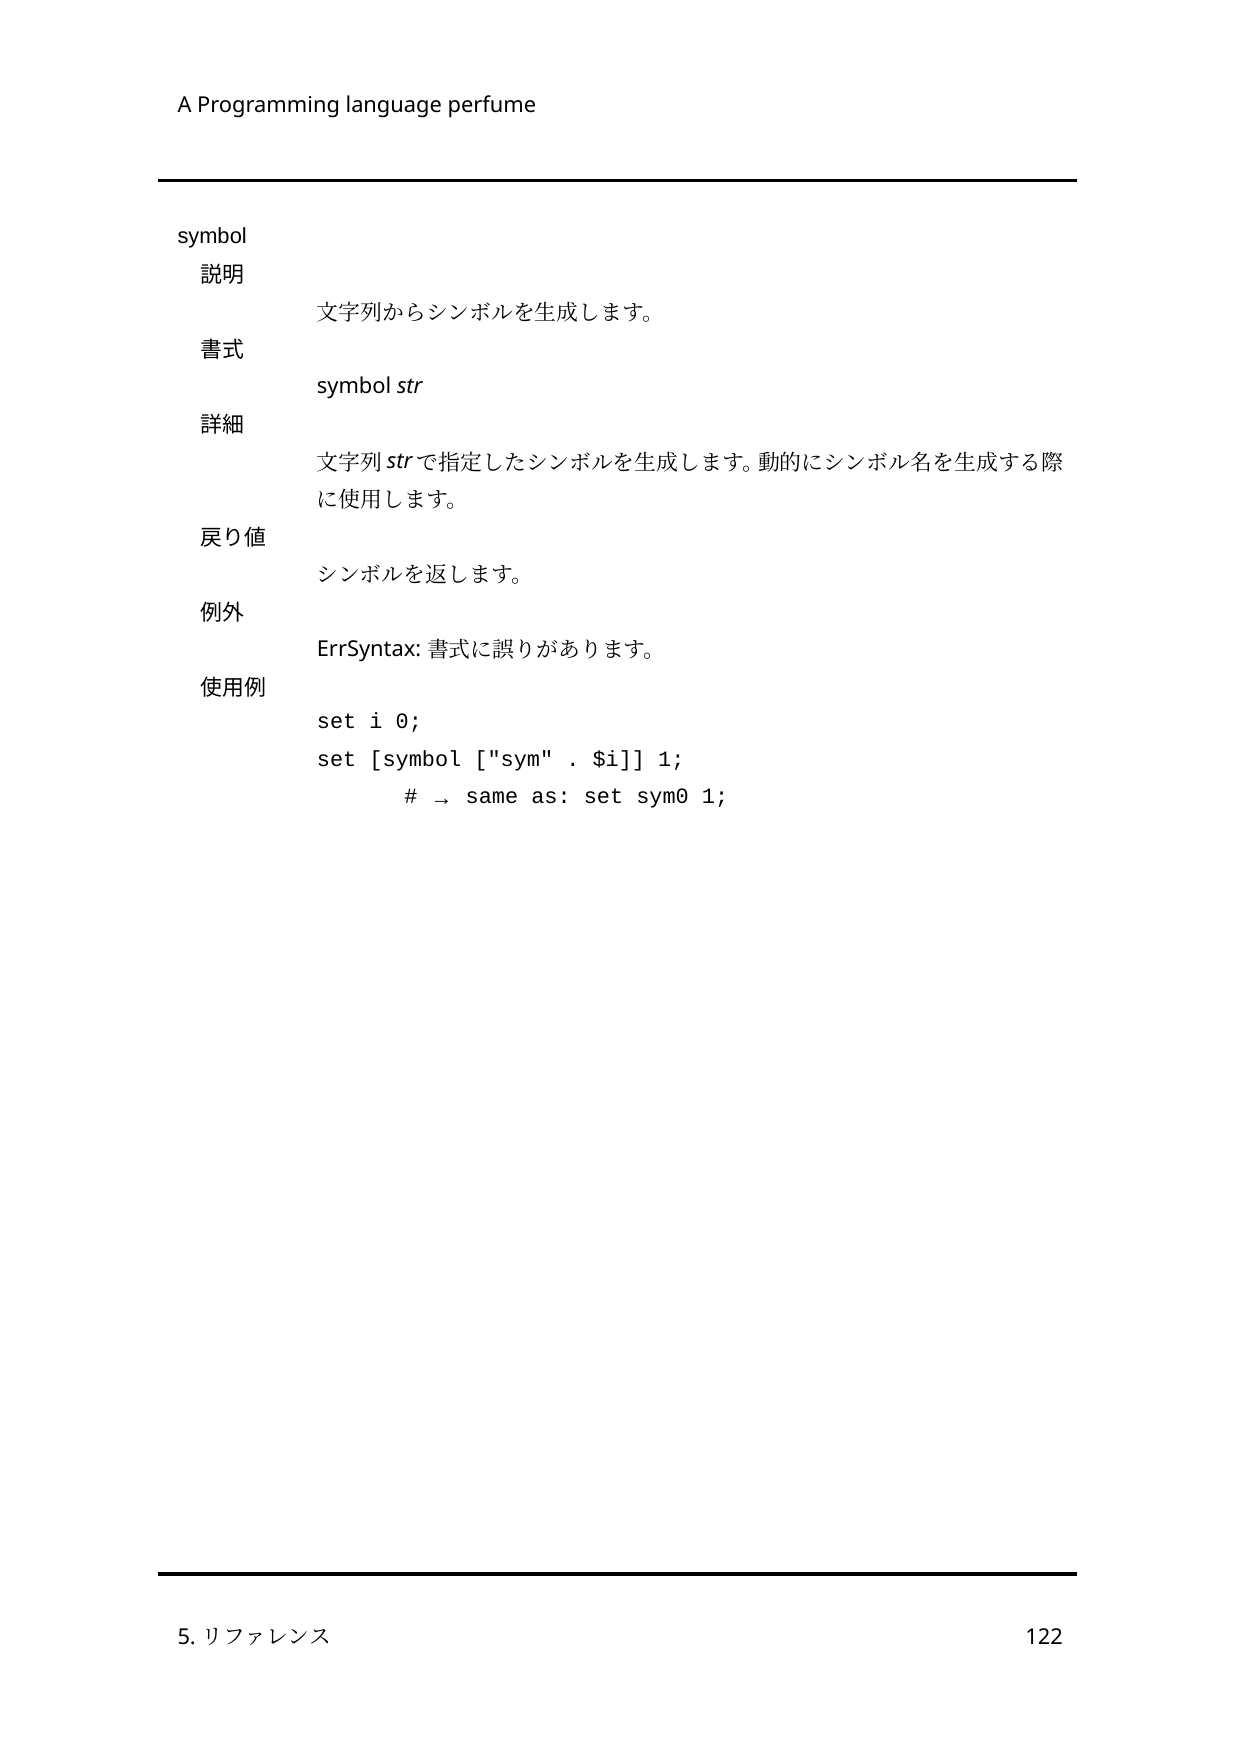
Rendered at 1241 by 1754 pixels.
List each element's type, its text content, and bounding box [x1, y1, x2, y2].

table_cell 例外 [200, 592, 317, 667]
table_cell symbol str [317, 329, 1063, 404]
table_cell ErrSyntax: 書式に誤りがあります。 [317, 592, 1063, 667]
table_header 文字列からシンボルを生成します。 [317, 254, 1063, 329]
table_header 説明 [200, 254, 317, 329]
table_cell 使用例 [200, 667, 317, 817]
table_cell set i 0; set [symbol ["sym" . $i]] 1; # → same as: set sym0 1; [317, 667, 1063, 817]
table_cell 書式 [200, 329, 317, 404]
table_cell 戻り値 [200, 517, 317, 592]
table_cell 詳細 [200, 404, 317, 517]
subtitle symbol [177, 217, 1063, 254]
table_cell 文字列strで指定したシンボルを生成します。動的にシンボル名を生成する際に使用します。 [317, 404, 1063, 517]
table_cell シンボルを返します。 [317, 517, 1063, 592]
